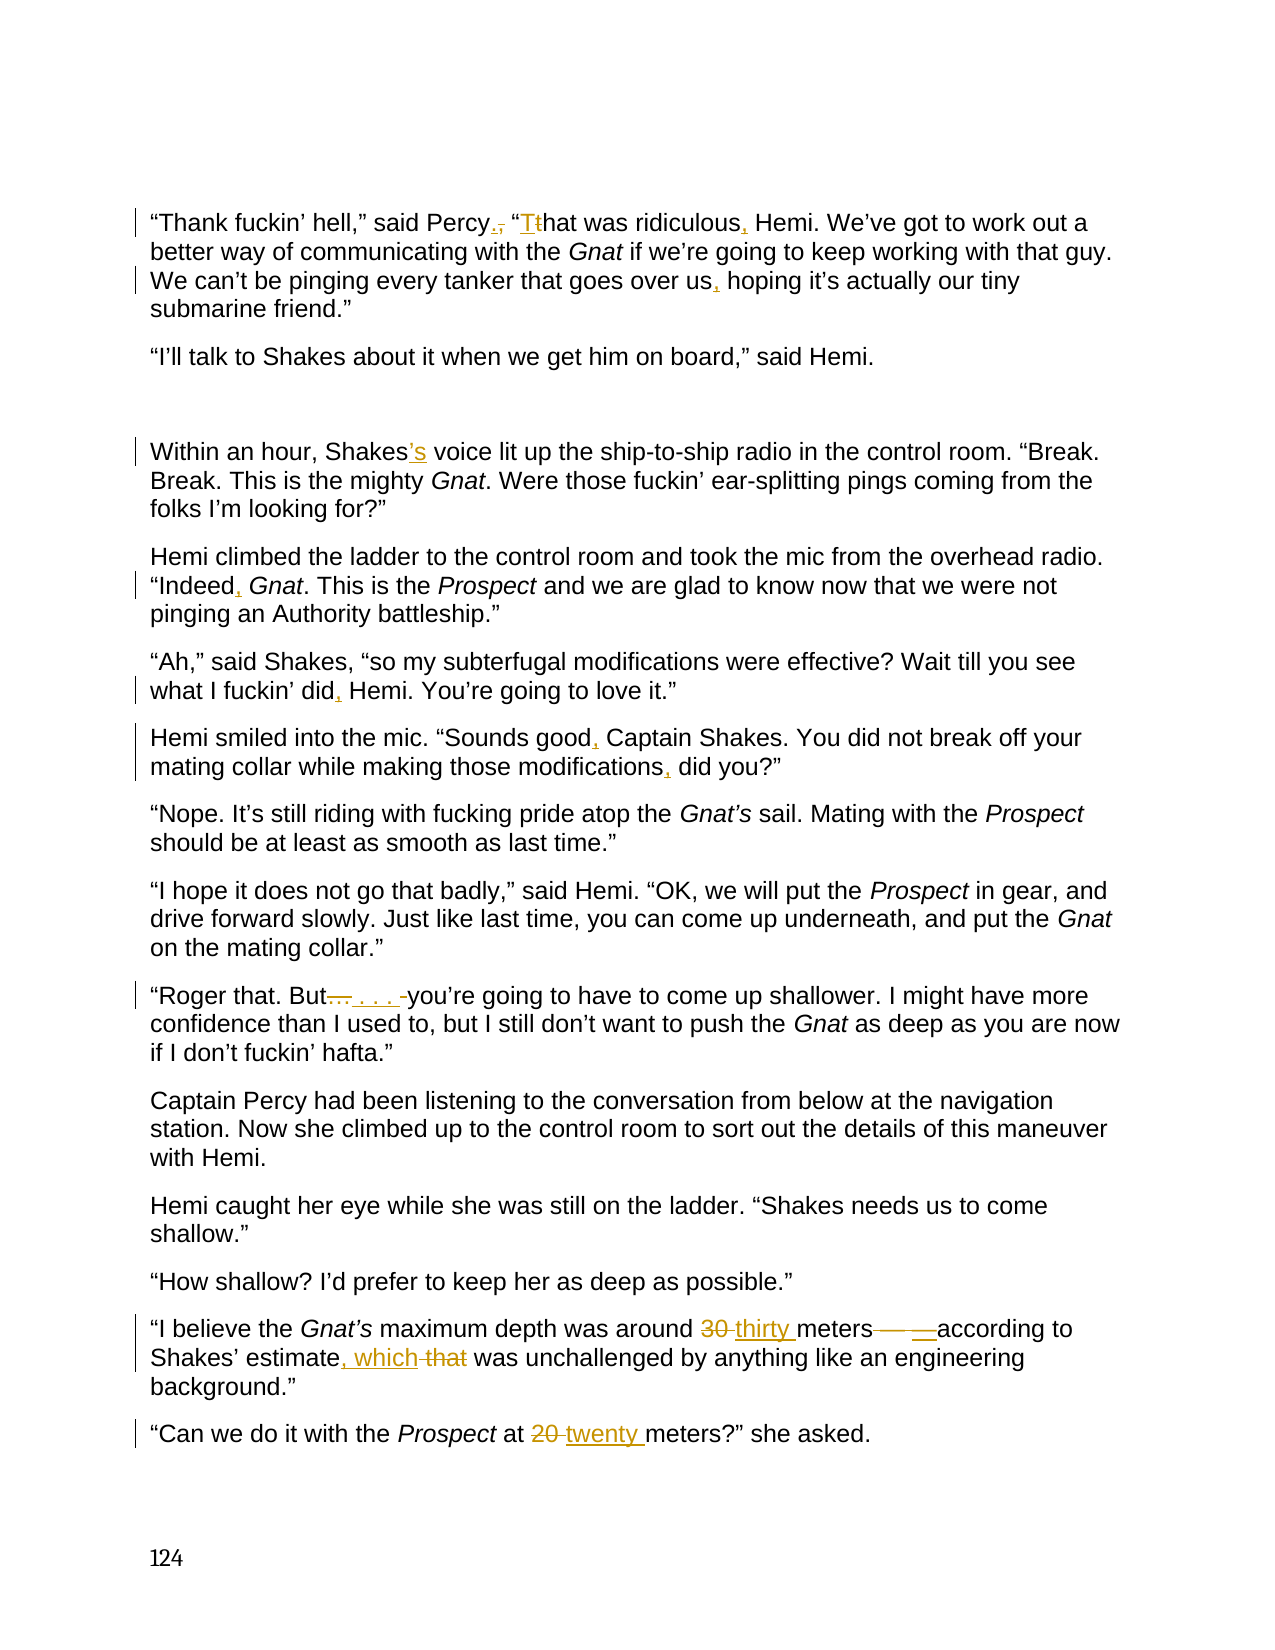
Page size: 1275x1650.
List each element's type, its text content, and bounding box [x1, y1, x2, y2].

text Within an hour, Shakes’s voice lit up the ship-to-ship radio in the control room. “Break. Break. This is the mighty Gnat. Were those fuckin’ ear-splitting pings coming from the folks I’m looking for?” [150, 437, 1125, 523]
text “Roger that. But . . . you’re going to have to come up shallower. I might have more confidence than I used to, but I still don’t want to push the Gnat as deep as you are now if I don’t fuckin’ hafta.” [150, 981, 1125, 1067]
text “Can we do it with the Prospect at twenty meters?” she asked. [150, 1419, 1125, 1448]
text Hemi smiled into the mic. “Sounds good, Captain Shakes. You did not break off your mating collar while making those modifications, did you?” [150, 723, 1125, 781]
text “Thank fuckin’ hell,” said Percy. “That was ridiculous, Hemi. We’ve got to work out a better way of communicating with the Gnat if we’re going to keep working with that guy. We can’t be pinging every tanker that goes over us, hoping it’s actually our tiny submarine friend.” [150, 208, 1125, 323]
text “I’ll talk to Shakes about it when we get him on board,” said Hemi. [150, 342, 1125, 371]
text Captain Percy had been listening to the conversation from below at the navigation station. Now she climbed up to the control room to sort out the details of this maneuver with Hemi. [150, 1086, 1125, 1172]
text Hemi caught her eye while she was still on the ladder. “Shakes needs us to come shallow.” [150, 1191, 1125, 1248]
text “Ah,” said Shakes, “so my subterfugal modifications were effective? Wait till you see what I fuckin’ did, Hemi. You’re going to love it.” [150, 647, 1125, 704]
text “How shallow? I’d prefer to keep her as deep as possible.” [150, 1267, 1125, 1296]
text “Nope. It’s still riding with fucking pride atop the Gnat’s sail. Mating with the Prospect should be at least as smooth as last time.” [150, 799, 1125, 857]
text “I hope it does not go that badly,” said Hemi. “OK, we will put the Prospect in gear, and drive forward slowly. Just like last time, you can come up underneath, and put the Gnat on the mating collar.” [150, 876, 1125, 962]
text “I believe the Gnat’s maximum depth was around thirty meters—according to Shakes’ estimate, which was unchallenged by anything like an engineering background.” [150, 1314, 1125, 1401]
text Hemi climbed the ladder to the control room and took the mic from the overhead radio. “Indeed, Gnat. This is the Prospect and we are glad to know now that we were not pinging an Authority battleship.” [150, 542, 1125, 628]
